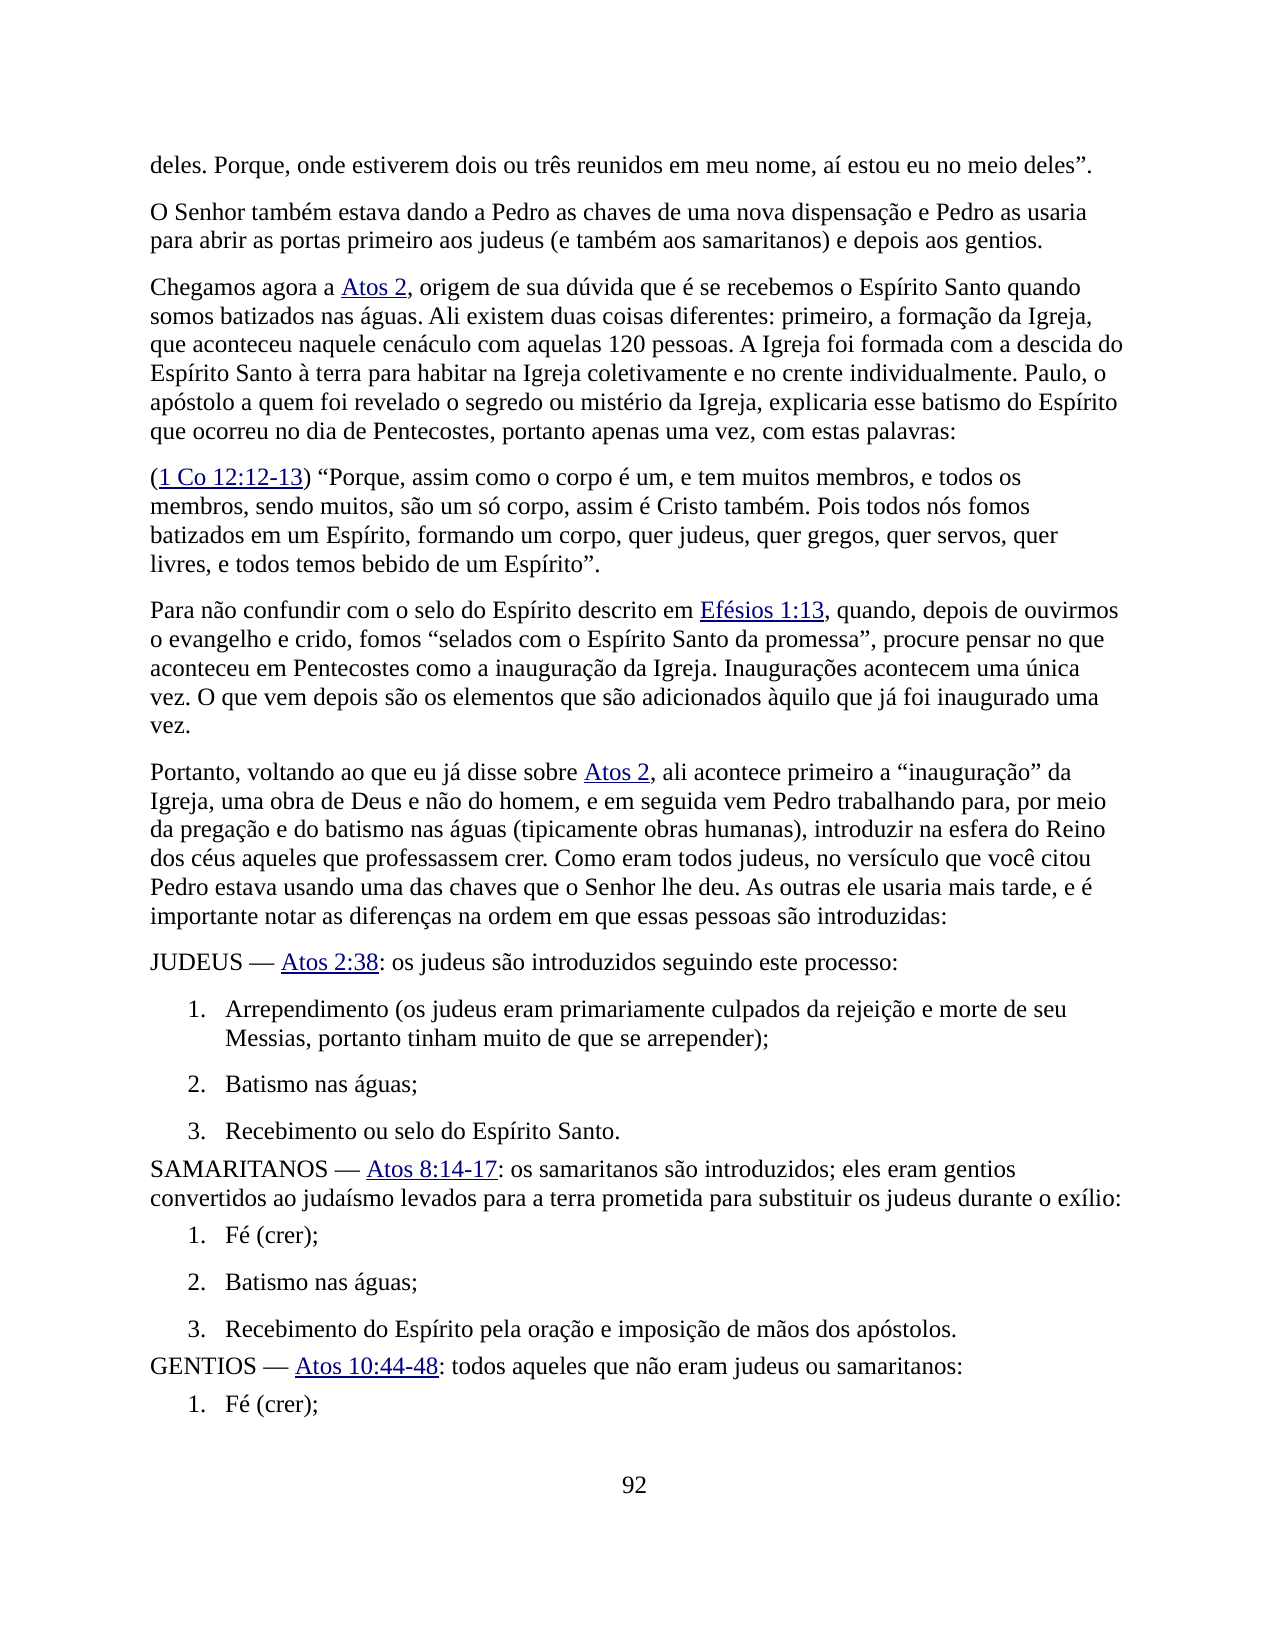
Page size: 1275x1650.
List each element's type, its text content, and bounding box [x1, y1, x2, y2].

text Portanto, voltando ao que eu já disse sobre Atos 2, ali acontece primeiro a “inauguração” da Igreja, uma obra de Deus e não do homem, e em seguida vem Pedro trabalhando para, por meio da pregação e do batismo nas águas (tipicamente obras humanas), introduzir na esfera do Reino dos céus aqueles que professassem crer. Como eram todos judeus, no versículo que você citou Pedro estava usando uma das chaves que o Senhor lhe deu. As outras ele usaria mais tarde, e é importante notar as diferenças na ordem em que essas pessoas são introduzidas: [150, 757, 1125, 929]
text Chegamos agora a Atos 2, origem de sua dúvida que é se recebemos o Espírito Santo quando somos batizados nas águas. Ali existem duas coisas diferentes: primeiro, a formação da Igreja, que aconteceu naquele cenáculo com aquelas 120 pessoas. A Igreja foi formada com a descida do Espírito Santo à terra para habitar na Igreja coletivamente e no crente individualmente. Paulo, o apóstolo a quem foi revelado o segredo ou mistério da Igreja, explicaria esse batismo do Espírito que ocorreu no dia de Pentecostes, portanto apenas uma vez, com estas palavras: [150, 272, 1125, 444]
list Arrependimento (os judeus eram primariamente culpados da rejeição e morte de seu Messias, portanto tinham muito de que se arrepender); [187, 994, 1125, 1052]
list Recebimento do Espírito pela oração e imposição de mãos dos apóstolos. [187, 1314, 1125, 1342]
list Fé (crer); [187, 1220, 1125, 1249]
text deles. Porque, onde estiverem dois ou três reunidos em meu nome, aí estou eu no meio deles”. [150, 150, 1125, 179]
list Batismo nas águas; [187, 1069, 1125, 1098]
text SAMARITANOS — Atos 8:14-17: os samaritanos são introduzidos; eles eram gentios convertidos ao judaísmo levados para a terra prometida para substituir os judeus durante o exílio: [150, 1154, 1125, 1211]
list Fé (crer); [187, 1389, 1125, 1418]
text Para não confundir com o selo do Espírito descrito em Efésios 1:13, quando, depois de ouvirmos o evangelho e crido, fomos “selados com o Espírito Santo da promessa”, procure pensar no que aconteceu em Pentecostes como a inauguração da Igreja. Inaugurações acontecem uma única vez. O que vem depois são os elementos que são adicionados àquilo que já foi inaugurado uma vez. [150, 595, 1125, 739]
list Recebimento ou selo do Espírito Santo. [187, 1116, 1125, 1145]
text O Senhor também estava dando a Pedro as chaves de uma nova dispensação e Pedro as usaria para abrir as portas primeiro aos judeus (e também aos samaritanos) e depois aos gentios. [150, 197, 1125, 254]
text (1 Co 12:12-13) “Porque, assim como o corpo é um, e tem muitos membros, e todos os membros, sendo muitos, são um só corpo, assim é Cristo também. Pois todos nós fomos batizados em um Espírito, formando um corpo, quer judeus, quer gregos, quer servos, quer livres, e todos temos bebido de um Espírito”. [150, 462, 1125, 577]
list Batismo nas águas; [187, 1267, 1125, 1296]
text GENTIOS — Atos 10:44-48: todos aqueles que não eram judeus ou samaritanos: [150, 1351, 1125, 1380]
text JUDEUS — Atos 2:38: os judeus são introduzidos seguindo este processo: [150, 947, 1125, 976]
